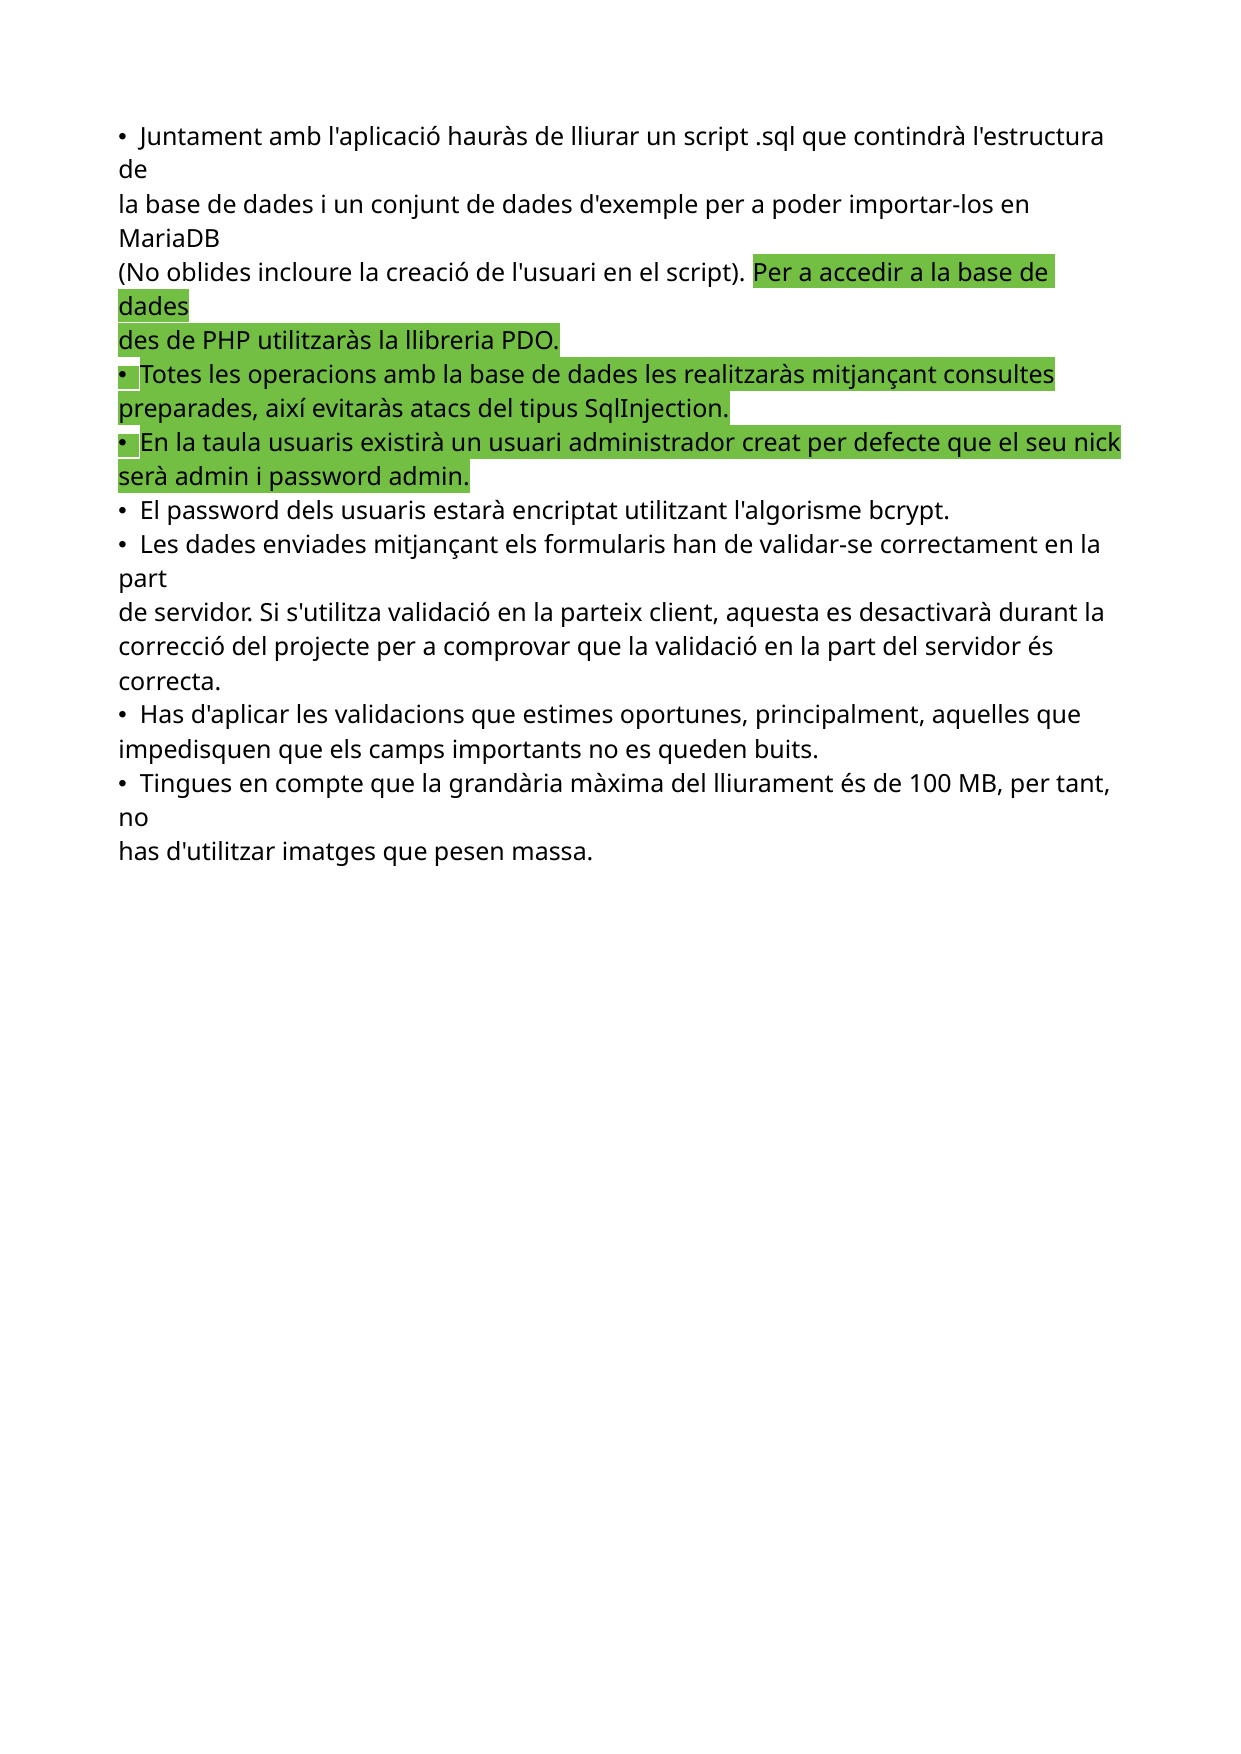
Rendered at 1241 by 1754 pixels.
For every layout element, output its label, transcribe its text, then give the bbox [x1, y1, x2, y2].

text • Tingues en compte que la grandària màxima del lliurament és de 100 MB, per tant, no [118, 765, 1122, 833]
text impedisquen que els camps importants no es queden buits. [118, 731, 1122, 765]
text • En la taula usuaris existirà un usuari administrador creat per defecte que el seu nick [118, 425, 1122, 459]
text • Has d'aplicar les validacions que estimes oportunes, principalment, aquelles que [118, 697, 1122, 731]
text • Les dades enviades mitjançant els formularis han de validar-se correctament en la part [118, 527, 1122, 595]
text has d'utilitzar imatges que pesen massa. [118, 833, 1122, 867]
text serà admin i password admin. [118, 459, 1122, 493]
text • Totes les operacions amb la base de dades les realitzaràs mitjançant consultes [118, 357, 1122, 391]
text correcta. [118, 663, 1122, 697]
text de servidor. Si s'utilitza validació en la parteix client, aquesta es desactivarà durant la [118, 595, 1122, 629]
text • El password dels usuaris estarà encriptat utilitzant l'algorisme bcrypt. [118, 493, 1122, 527]
text preparades, així evitaràs atacs del tipus SqlInjection. [118, 391, 1122, 425]
text la base de dades i un conjunt de dades d'exemple per a poder importar-los en MariaDB [118, 186, 1122, 254]
text des de PHP utilitzaràs la llibreria PDO. [118, 322, 1122, 357]
text (No oblides incloure la creació de l'usuari en el script). Per a accedir a la base de dades [118, 254, 1122, 322]
text correcció del projecte per a comprovar que la validació en la part del servidor és [118, 629, 1122, 663]
text • Juntament amb l'aplicació hauràs de lliurar un script .sql que contindrà l'estructura de [118, 118, 1122, 186]
